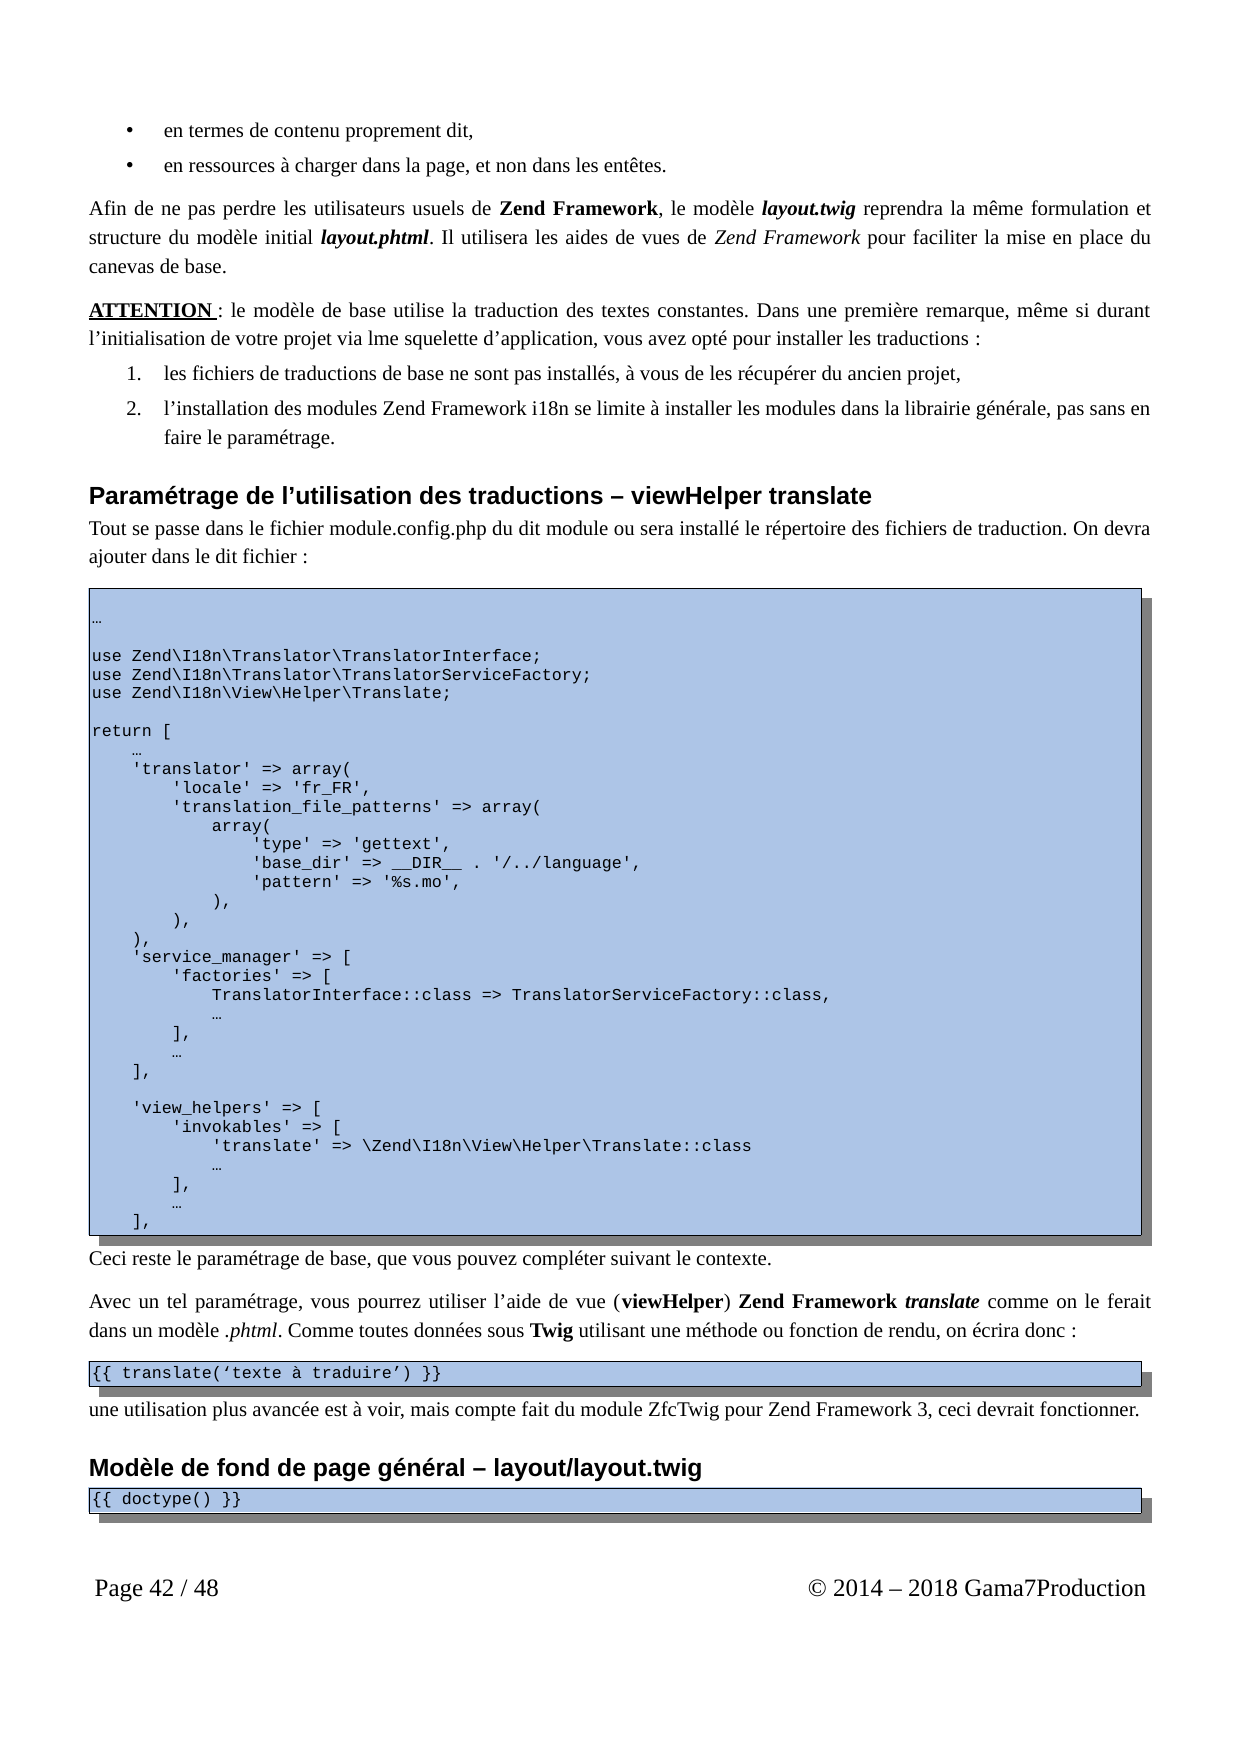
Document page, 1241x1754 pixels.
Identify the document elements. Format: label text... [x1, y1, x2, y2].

list en ressources à charger dans la page, et non dans les entêtes. [126, 153, 1152, 177]
text ], [90, 1059, 1141, 1078]
text une utilisation plus avancée est à voir, mais compte fait du module ZfcTwig pour Zend Framework 3, ceci devrait fonctionner. [88, 1397, 1152, 1421]
text {{ doctype() }} [90, 1489, 1141, 1512]
text … [90, 1040, 1141, 1059]
text TranslatorInterface::class => TranslatorServiceFactory::class, [90, 984, 1141, 1003]
text 'service_manager' => [ [90, 946, 1141, 965]
text ], [90, 1210, 1141, 1235]
subtitle Modèle de fond de page général – layout/layout.twig [88, 1453, 1152, 1481]
text ATTENTION : le modèle de base utilise la traduction des textes constantes. Dans une première remarque, même si durant l’initialisation de votre projet via lme squelette d’application, vous avez opté pour installer les traductions : [88, 297, 1152, 350]
text 'translate' => \Zend\I18n\View\Helper\Translate::class [90, 1134, 1141, 1153]
text … [90, 1003, 1141, 1021]
text {{ translate(‘texte à traduire’) }} [90, 1362, 1141, 1386]
text … [90, 1191, 1141, 1210]
text ], [90, 1172, 1141, 1191]
text ), [90, 927, 1141, 946]
text … [90, 739, 1141, 757]
list en termes de contenu proprement dit, [126, 118, 1152, 142]
text 'factories' => [ [90, 965, 1141, 984]
text Afin de ne pas perdre les utilisateurs usuels de Zend Framework, le modèle layout.twig reprendra la même formulation et structure du modèle initial layout.phtml. Il utilisera les aides de vues de Zend Framework pour faciliter la mise en place du canevas de base. [88, 196, 1152, 278]
text Avec un tel paramétrage, vous pourrez utiliser l’aide de vue (viewHelper) Zend Framework translate comme on le ferait dans un modèle .phtml. Comme toutes données sous Twig utilisant une méthode ou fonction de rendu, on écrira donc : [88, 1289, 1152, 1342]
text 'type' => 'gettext', [90, 833, 1141, 852]
text Tout se passe dans le fichier module.config.php du dit module ou sera installé le répertoire des fichiers de traduction. On devra ajouter dans le dit fichier : [88, 516, 1152, 568]
text return [ [90, 720, 1141, 739]
text 'pattern' => '%s.mo', [90, 871, 1141, 889]
text … [90, 607, 1141, 626]
text array( [90, 814, 1141, 833]
text … [90, 1153, 1141, 1172]
text 'translation_file_patterns' => array( [90, 795, 1141, 814]
text use Zend\I18n\View\Helper\Translate; [90, 682, 1141, 701]
text 'invokables' => [ [90, 1116, 1141, 1134]
text use Zend\I18n\Translator\TranslatorServiceFactory; [90, 663, 1141, 682]
text ], [90, 1021, 1141, 1040]
text ), [90, 908, 1141, 927]
text 'base_dir' => __DIR__ . '/../language', [90, 852, 1141, 871]
text 'translator' => array( [90, 757, 1141, 776]
list l’installation des modules Zend Framework i18n se limite à installer les modules dans la librairie générale, pas sans en faire le paramétrage. [126, 396, 1152, 449]
text 'locale' => 'fr_FR', [90, 776, 1141, 795]
list les fichiers de traductions de base ne sont pas installés, à vous de les récupérer du ancien projet, [126, 361, 1152, 385]
text use Zend\I18n\Translator\TranslatorInterface; [90, 644, 1141, 663]
text ), [90, 889, 1141, 908]
subtitle Paramétrage de l’utilisation des traductions – viewHelper translate [88, 481, 1152, 509]
text 'view_helpers' => [ [90, 1097, 1141, 1116]
text Ceci reste le paramétrage de base, que vous pouvez compléter suivant le contexte. [88, 1246, 1152, 1269]
